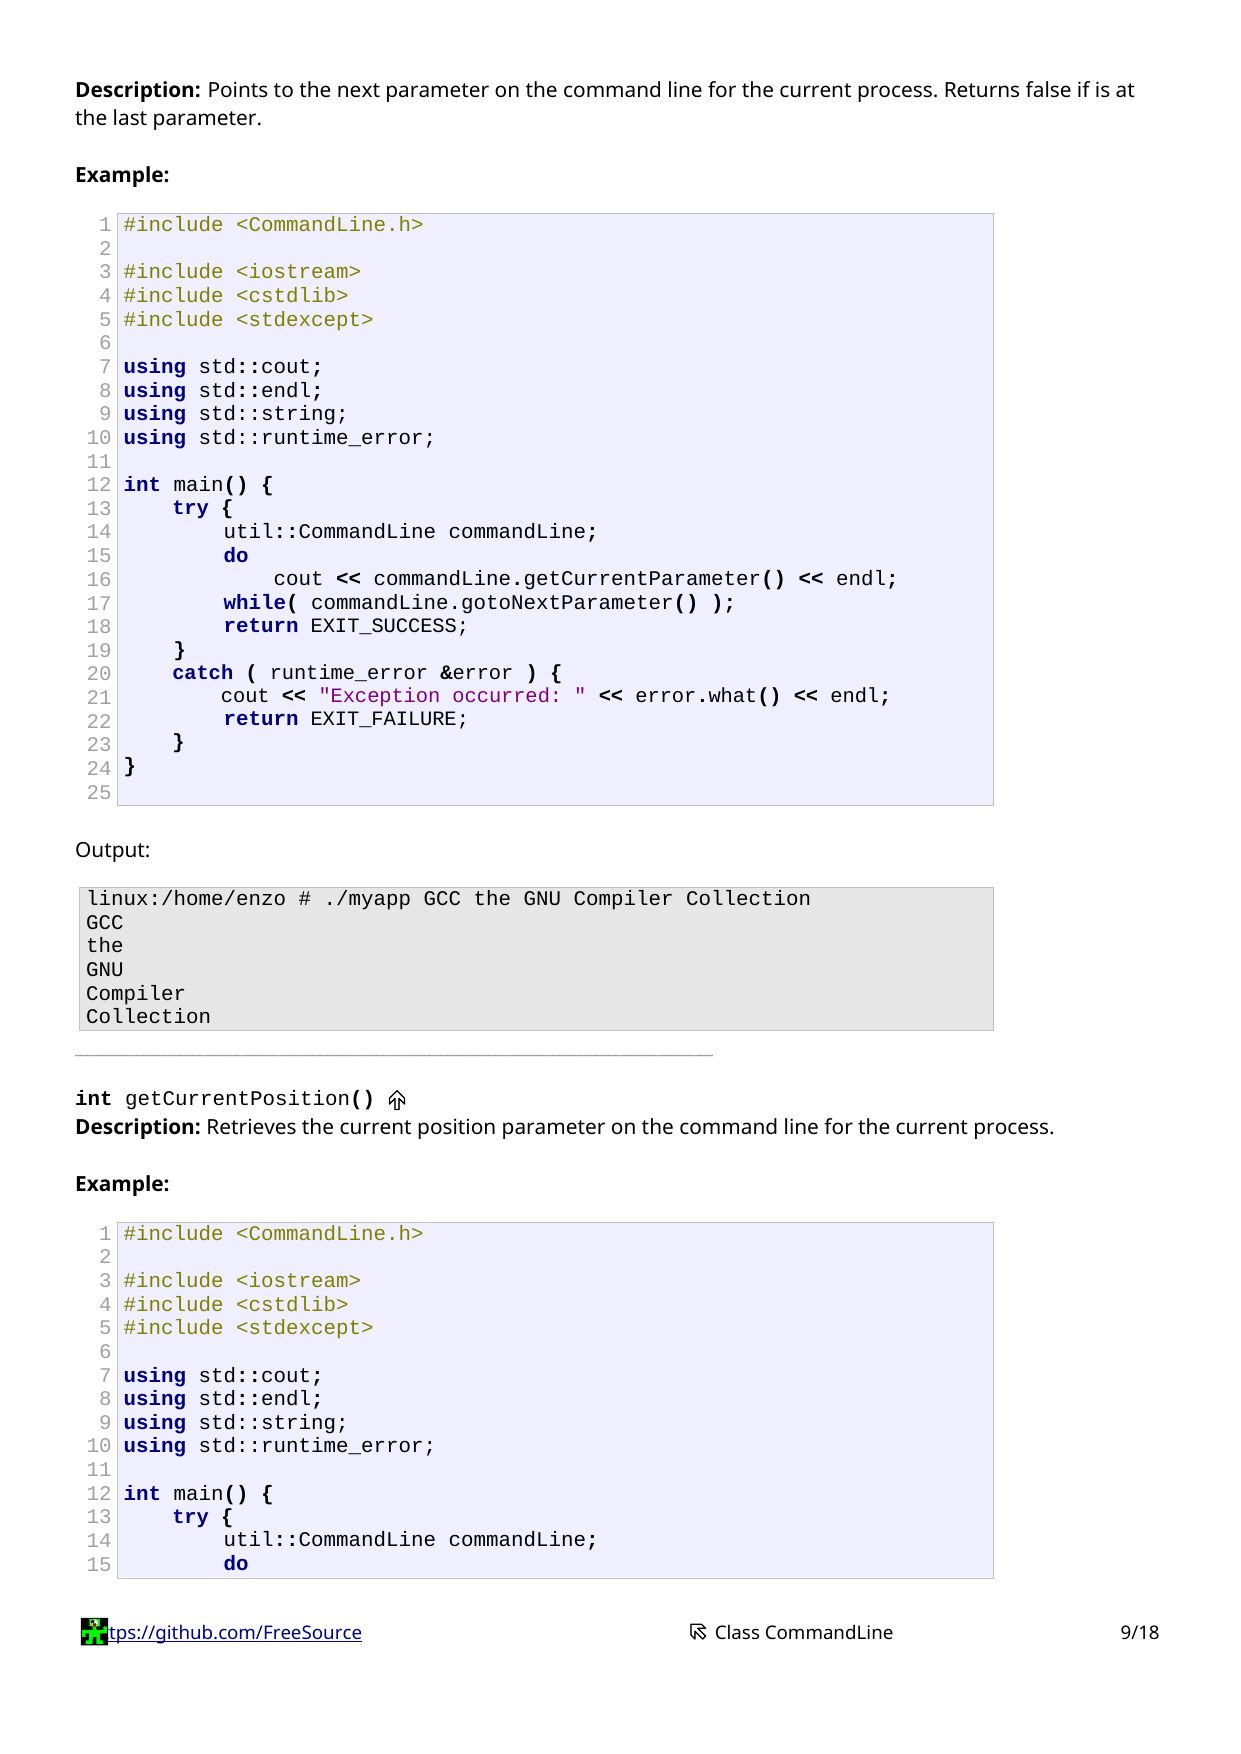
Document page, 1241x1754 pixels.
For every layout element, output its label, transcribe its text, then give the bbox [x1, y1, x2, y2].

table_header linux:/home/enzo # ./myapp GCC the GNU Compiler Collection GCC the GNU Compiler Collection [80, 888, 993, 1030]
text Description: Retrieves the current position parameter on the command line for the current process. [75, 1112, 1165, 1140]
text _____________________________________________________________________ [75, 1031, 1165, 1059]
table_header #include <CommandLine.h> #include <iostream> #include <cstdlib> #include <stdexcept> using std::cout; using std::endl; using std::string; using std::runtime_error; int main() { try { util::CommandLine commandLine; do cout << commandLine.getCurrentParameter() << endl; while( commandLine.gotoNextParameter() ); return EXIT_SUCCESS; } catch ( runtime_error &error ) { cout << "Exception occurred: " << error.what() << endl; return EXIT_FAILURE; } } [118, 214, 993, 805]
table_header #include <CommandLine.h> #include <iostream> #include <cstdlib> #include <stdexcept> using std::cout; using std::endl; using std::string; using std::runtime_error; int main() { try { util::CommandLine commandLine; do [118, 1223, 993, 1577]
text Example: [75, 161, 1165, 213]
table_header 1 2 3 4 5 6 7 8 9 10 11 12 13 14 15 16 17 18 19 20 21 22 23 24 25 [80, 213, 117, 805]
text Description: Points to the next parameter on the command line for the current process. Returns false if is at the last parameter. [75, 75, 1165, 132]
text Output: [75, 835, 1165, 863]
table_header 1 2 3 4 5 6 7 8 9 10 11 12 13 14 15 [80, 1222, 117, 1577]
text Example: [75, 1169, 1165, 1222]
text int getCurrentPosition()  [75, 1088, 1165, 1112]
